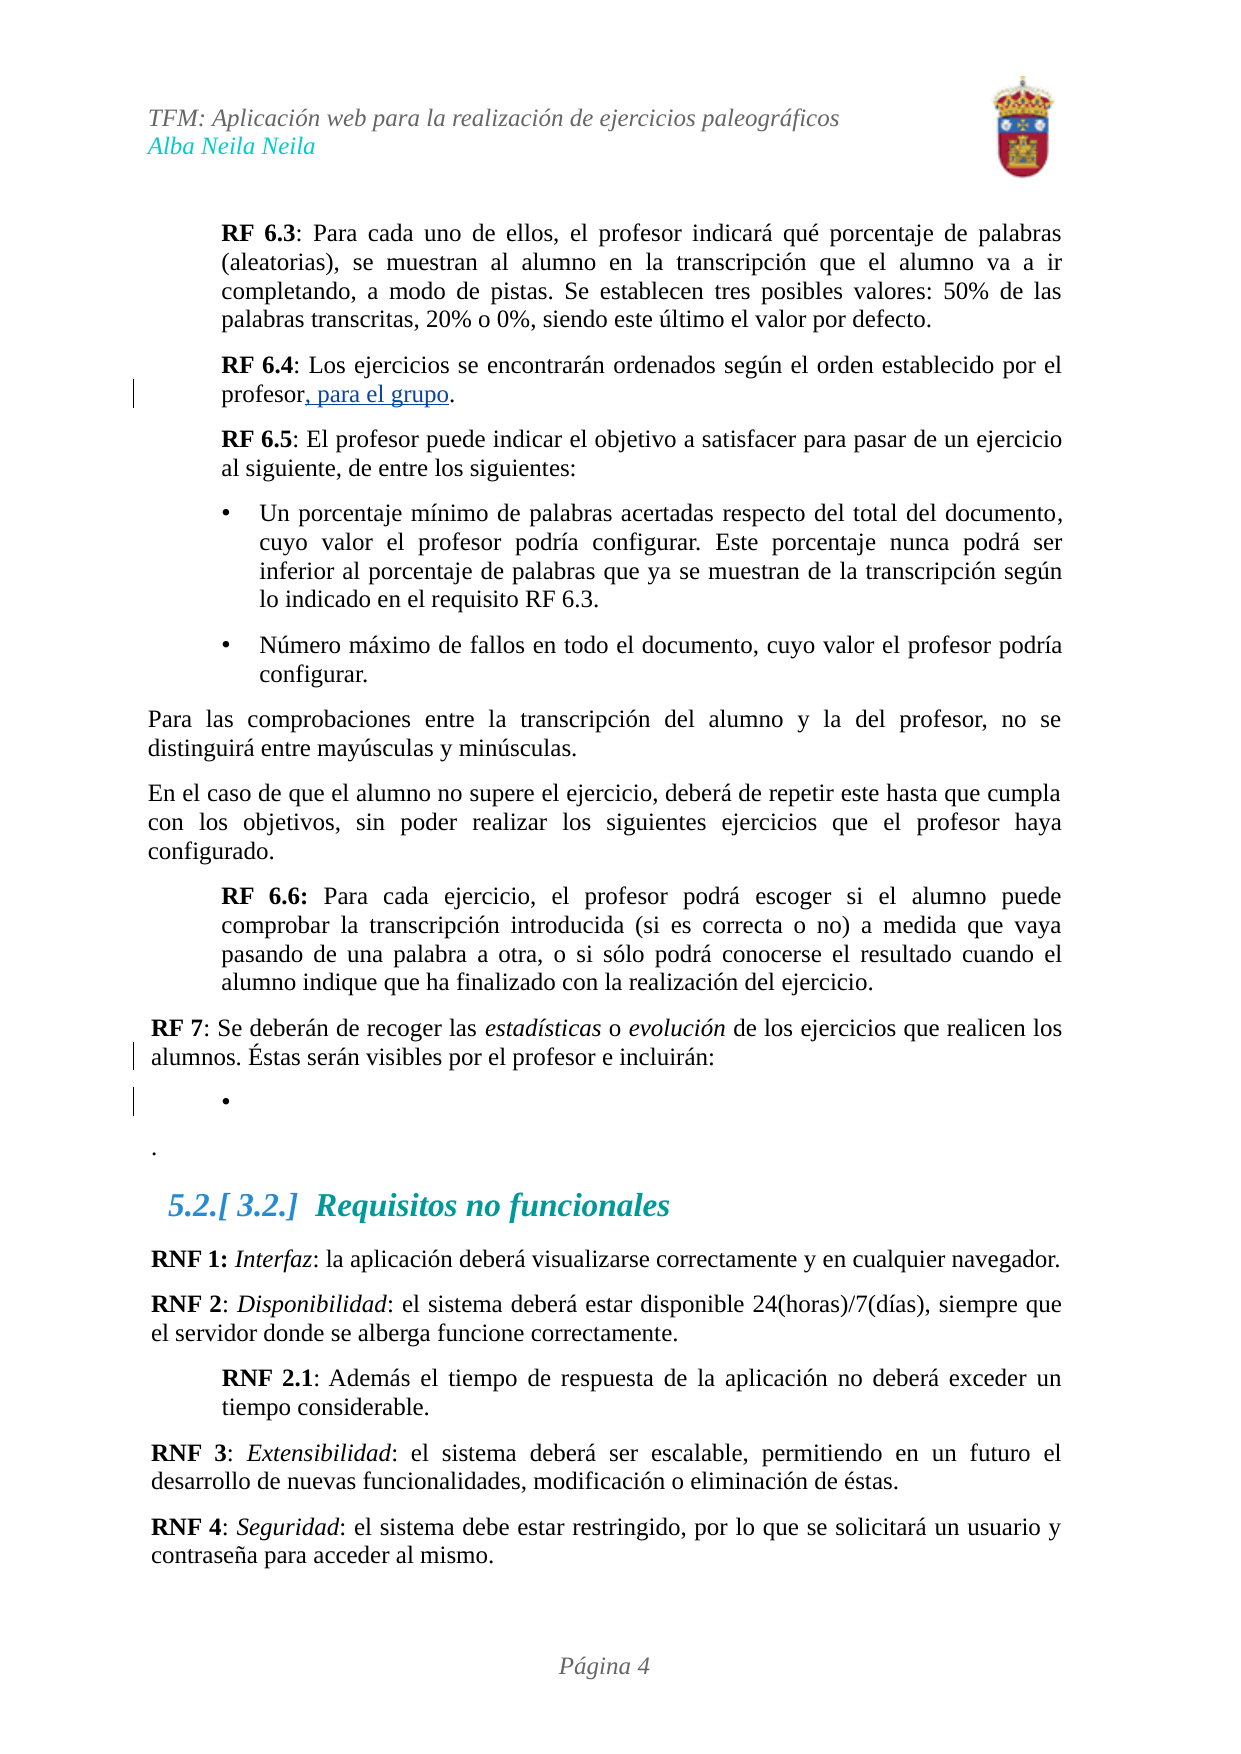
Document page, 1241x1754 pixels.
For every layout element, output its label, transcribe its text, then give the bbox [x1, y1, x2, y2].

list Un porcentaje mínimo de palabras acertadas respecto del total del documento, cuyo valor el profesor podría configurar. Este porcentaje nunca podrá ser inferior al porcentaje de palabras que ya se muestran de la transcripción según lo indicado en el requisito RF 6.3. [222, 498, 1063, 613]
list RNF 4: Seguridad: el sistema debe estar restringido, por lo que se solicitará un usuario y contraseña para acceder al mismo. [151, 1512, 1063, 1569]
list . [151, 1132, 1063, 1161]
text Para las comprobaciones entre la transcripción del alumno y la del profesor, no se distinguirá entre mayúsculas y minúsculas. [148, 704, 1063, 762]
list RNF 3: Extensibilidad: el sistema deberá ser escalable, permitiendo en un futuro el desarrollo de nuevas funcionalidades, modificación o eliminación de éstas. [151, 1438, 1063, 1495]
picture [986, 76, 1063, 186]
list RF 6.4: Los ejercicios se encontrarán ordenados según el orden establecido por el profesor, para el grupo. [151, 350, 1063, 407]
list Número máximo de fallos en todo el documento, cuyo valor el profesor podría configurar. [222, 630, 1063, 687]
list RF 6.3: Para cada uno de ellos, el profesor indicará qué porcentaje de palabras (aleatorias), se muestran al alumno en la transcripción que el alumno va a ir completando, a modo de pistas. Se establecen tres posibles valores: 50% de las palabras transcritas, 20% o 0%, siendo este último el valor por defecto. [151, 218, 1063, 333]
list RNF 2: Disponibilidad: el sistema deberá estar disponible 24(horas)/7(días), siempre que el servidor donde se alberga funcione correctamente. [151, 1289, 1063, 1347]
list RNF 2.1: Además el tiempo de respuesta de la aplicación no deberá exceder un tiempo considerable. [222, 1363, 1063, 1421]
list RF 6.6: Para cada ejercicio, el profesor podrá escoger si el alumno puede comprobar la transcripción introducida (si es correcta o no) a medida que vaya pasando de una palabra a otra, o si sólo podrá conocerse el resultado cuando el alumno indique que ha finalizado con la realización del ejercicio. [151, 881, 1063, 996]
subtitle Requisitos no funcionales [159, 1185, 1063, 1223]
list RNF 1: Interfaz: la aplicación deberá visualizarse correctamente y en cualquier navegador. [151, 1244, 1063, 1273]
list RF 7: Se deberán de recoger las estadísticas o evolución de los ejercicios que realicen los alumnos. Éstas serán visibles por el profesor e incluirán: [151, 1013, 1063, 1070]
list RF 6.5: El profesor puede indicar el objetivo a satisfacer para pasar de un ejercicio al siguiente, de entre los siguientes: [151, 424, 1063, 482]
text En el caso de que el alumno no supere el ejercicio, deberá de repetir este hasta que cumpla con los objetivos, sin poder realizar los siguientes ejercicios que el profesor haya configurado. [148, 778, 1063, 864]
